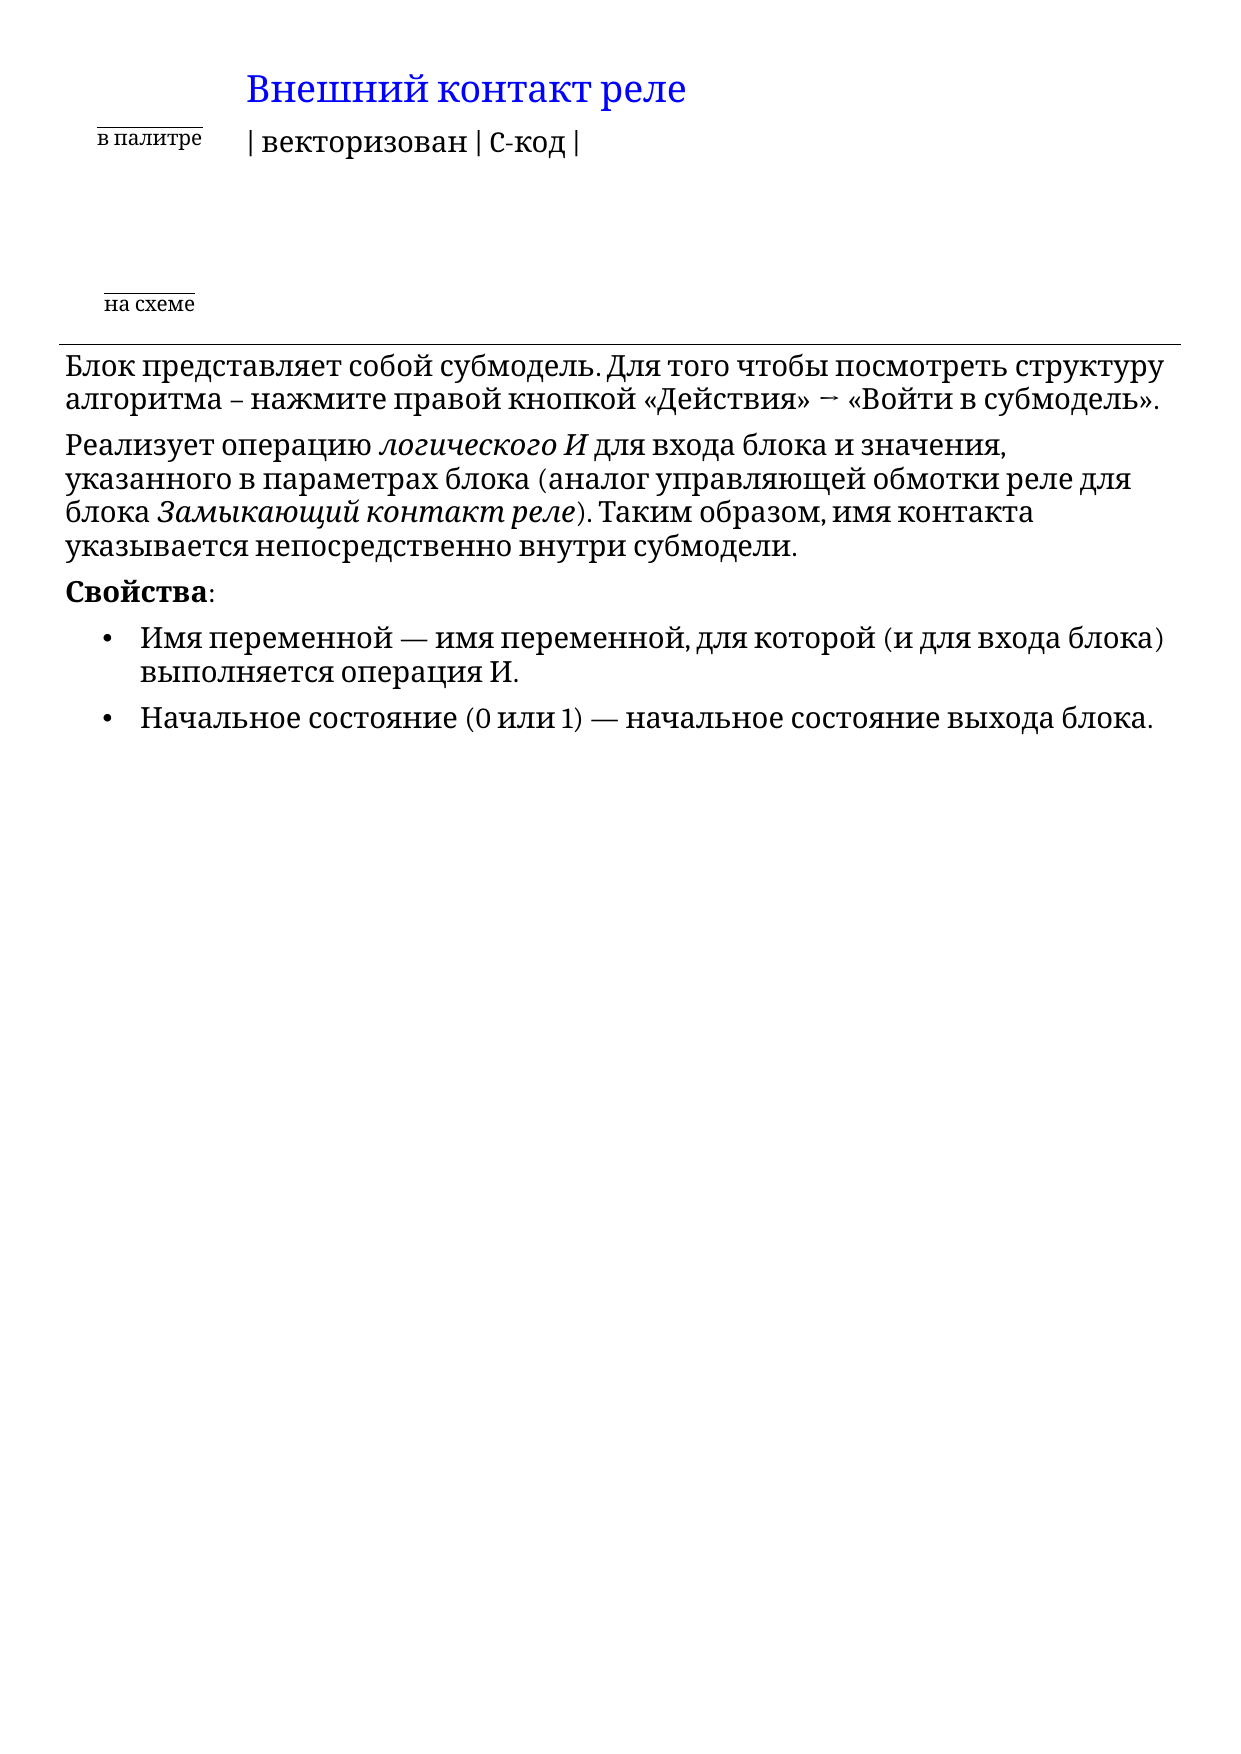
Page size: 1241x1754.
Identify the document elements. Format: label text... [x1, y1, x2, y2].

table_cell Блок представляет собой субмодель. Для того чтобы посмотреть структуру алгоритма – нажмите правой кнопкой «Действия» → «Войти в субмодель». Реализует операцию логического И для входа блока и значения, указанного в параметрах блока (аналог управляющей обмотки реле для блока Замыкающий контакт реле). Таким образом, имя контакта указывается непосредственно внутри субмодели. Свойства: Имя переменной — имя переменной, для которой (и для входа блока) выполняется операция И. Начальное состояние (0 или 1) — начальное состояние выхода блока. [59, 345, 1181, 753]
table_header [59, 59, 240, 121]
table_cell [240, 178, 1181, 287]
table_cell [240, 287, 1181, 344]
table_header Внешний контакт реле [240, 59, 1181, 121]
table_cell в палитре [59, 121, 240, 178]
table_cell на схеме [59, 287, 240, 344]
table_cell [59, 178, 240, 287]
table_cell | векторизован | C-код | [240, 121, 1181, 178]
